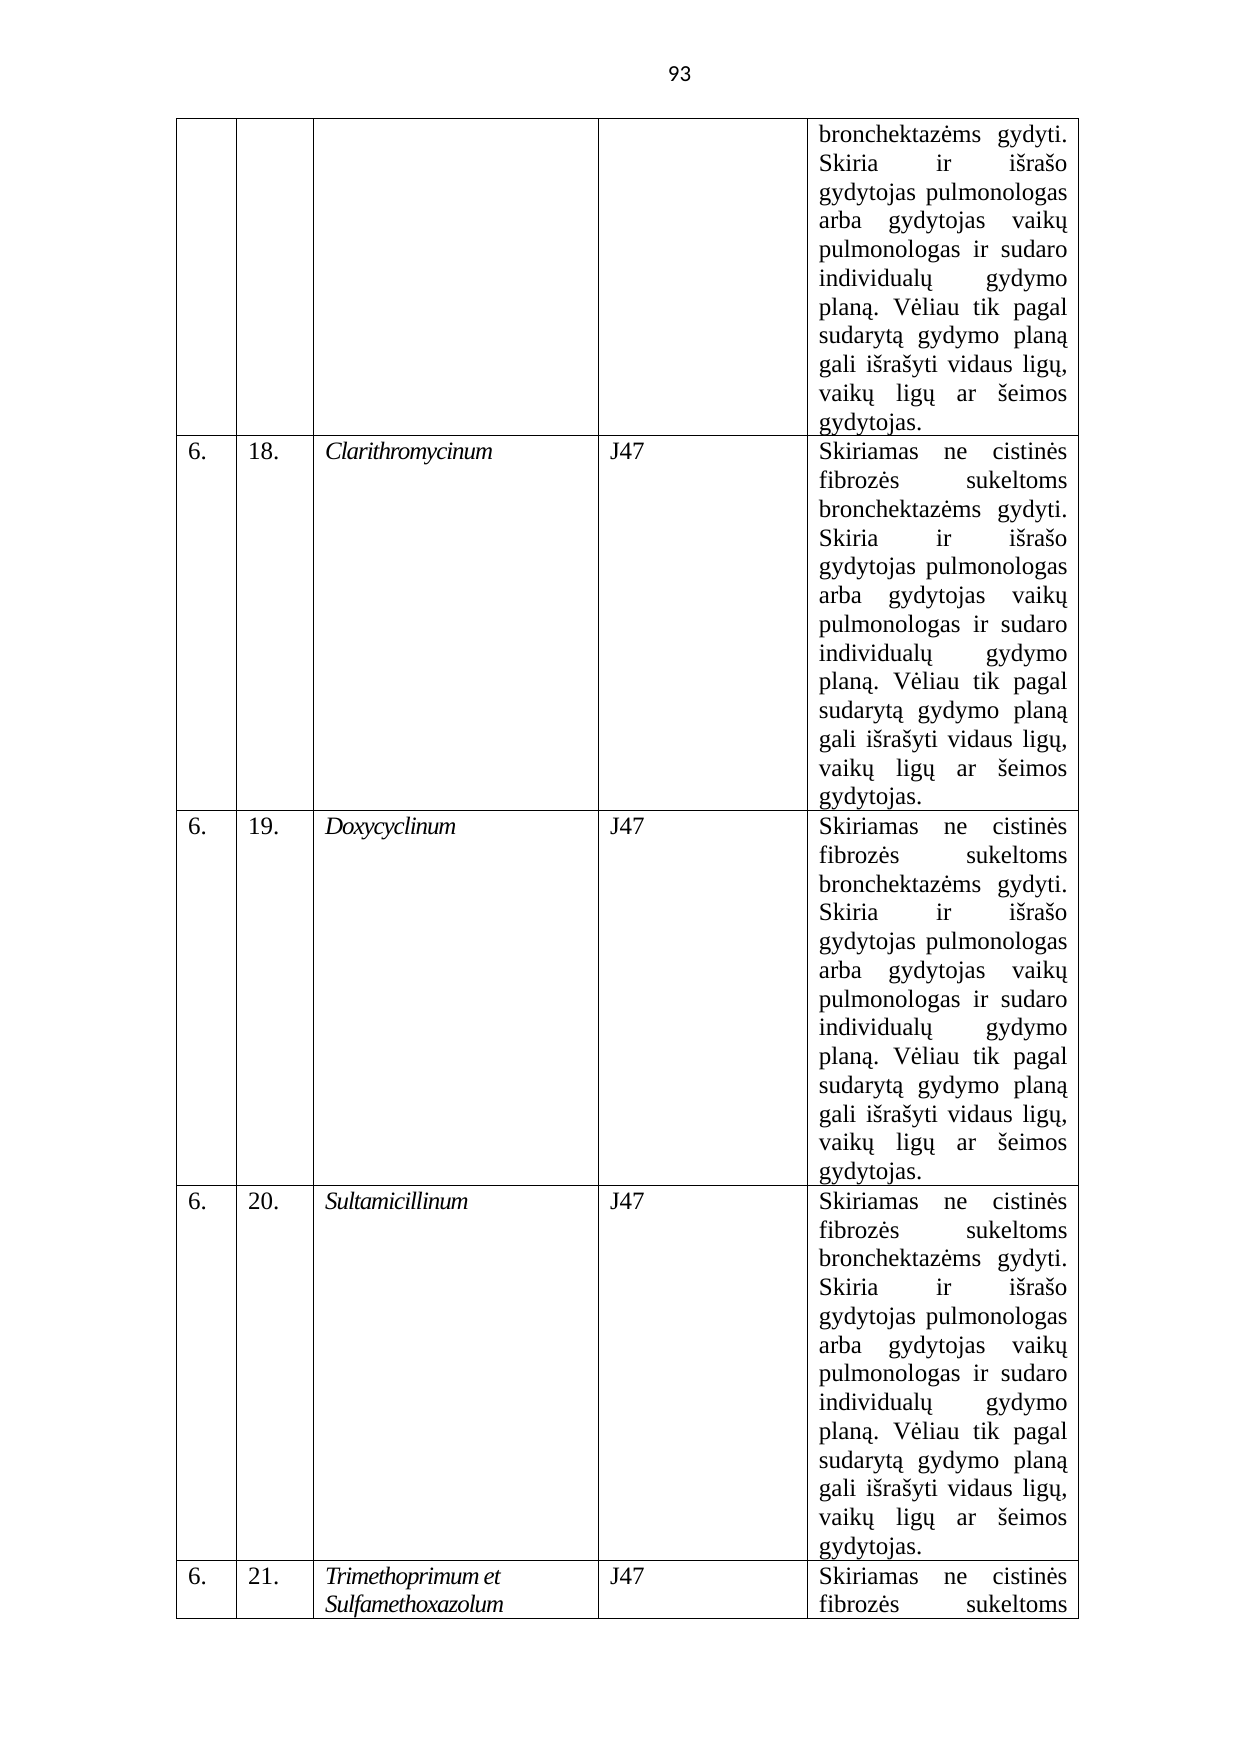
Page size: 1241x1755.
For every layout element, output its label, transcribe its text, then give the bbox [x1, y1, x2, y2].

table_cell 6. [177, 1561, 236, 1618]
table_cell [1084, 435, 1088, 810]
table_cell J47 [599, 1561, 807, 1618]
table_cell [1084, 810, 1088, 1185]
table_cell [237, 119, 313, 435]
table_cell 21. [237, 1561, 313, 1618]
table_cell J47 [599, 1186, 807, 1560]
table_cell Skiriamas ne cistinės fibrozės sukeltoms bronchektazėms gydyti. Skiria ir išrašo gydytojas pulmonologas arba gydytojas vaikų pulmonologas ir sudaro individualų gydymo planą. Vėliau tik pagal sudarytą gydymo planą gali išrašyti vidaus ligų, vaikų ligų ar šeimos gydytojas. [808, 1186, 1078, 1560]
table_cell J47 [599, 436, 807, 810]
table_cell 19. [237, 811, 313, 1185]
table_cell [1093, 118, 1099, 435]
table_cell 6. [177, 436, 236, 810]
table_cell [1109, 1185, 1123, 1560]
table_cell [1079, 118, 1083, 435]
table_cell [1093, 1560, 1099, 1618]
table_cell [1079, 1185, 1083, 1560]
table_cell Skiriamas ne cistinės fibrozės sukeltoms bronchektazėms gydyti. Skiria ir išrašo gydytojas pulmonologas arba gydytojas vaikų pulmonologas ir sudaro individualų gydymo planą. Vėliau tik pagal sudarytą gydymo planą gali išrašyti vidaus ligų, vaikų ligų ar šeimos gydytojas. [808, 436, 1078, 810]
table_cell [1093, 810, 1099, 1185]
table_cell [1093, 435, 1099, 810]
table_cell [1088, 1560, 1093, 1618]
table_cell [1099, 118, 1103, 435]
table_cell [1109, 1560, 1123, 1618]
table_cell Skiriamas ne cistinės fibrozės sukeltoms [808, 1561, 1078, 1618]
table_cell [1109, 810, 1123, 1185]
table_cell [1099, 810, 1103, 1185]
table_cell [1088, 118, 1093, 435]
table_cell [1084, 1560, 1088, 1618]
table_cell [1103, 118, 1109, 435]
table_cell Skiriamas ne cistinės fibrozės sukeltoms bronchektazėms gydyti. Skiria ir išrašo gydytojas pulmonologas arba gydytojas vaikų pulmonologas ir sudaro individualų gydymo planą. Vėliau tik pagal sudarytą gydymo planą gali išrašyti vidaus ligų, vaikų ligų ar šeimos gydytojas. [808, 811, 1078, 1185]
table_cell [1079, 1560, 1083, 1618]
table_cell [1088, 1185, 1093, 1560]
table_cell 6. [177, 811, 236, 1185]
table_cell J47 [599, 811, 807, 1185]
table_cell [1093, 1185, 1099, 1560]
table_cell [1099, 1560, 1103, 1618]
table_cell [1103, 810, 1109, 1185]
table_cell [1088, 810, 1093, 1185]
table_cell [1103, 435, 1109, 810]
table_cell [1084, 1185, 1088, 1560]
table_cell [314, 119, 598, 435]
table_cell 6. [177, 1186, 236, 1560]
table_cell [1079, 435, 1083, 810]
table_cell [1103, 1560, 1109, 1618]
table_cell [1079, 810, 1083, 1185]
table_cell [1099, 1185, 1103, 1560]
table_cell [1099, 435, 1103, 810]
table_cell Sultamicillinum [314, 1186, 598, 1560]
table_cell 18. [237, 436, 313, 810]
table_cell 20. [237, 1186, 313, 1560]
table_cell Clarithromycinum [314, 436, 598, 810]
table_cell [1103, 1185, 1109, 1560]
table_cell [599, 119, 807, 435]
table_cell [177, 119, 236, 435]
table_cell bronchektazėms gydyti. Skiria ir išrašo gydytojas pulmonologas arba gydytojas vaikų pulmonologas ir sudaro individualų gydymo planą. Vėliau tik pagal sudarytą gydymo planą gali išrašyti vidaus ligų, vaikų ligų ar šeimos gydytojas. [808, 119, 1078, 435]
table_cell [1109, 118, 1123, 435]
table_cell [1088, 435, 1093, 810]
table_cell Doxycyclinum [314, 811, 598, 1185]
table_cell Trimethoprimum et Sulfamethoxazolum [314, 1561, 598, 1618]
table_cell [1109, 435, 1123, 810]
table_cell [1084, 118, 1088, 435]
